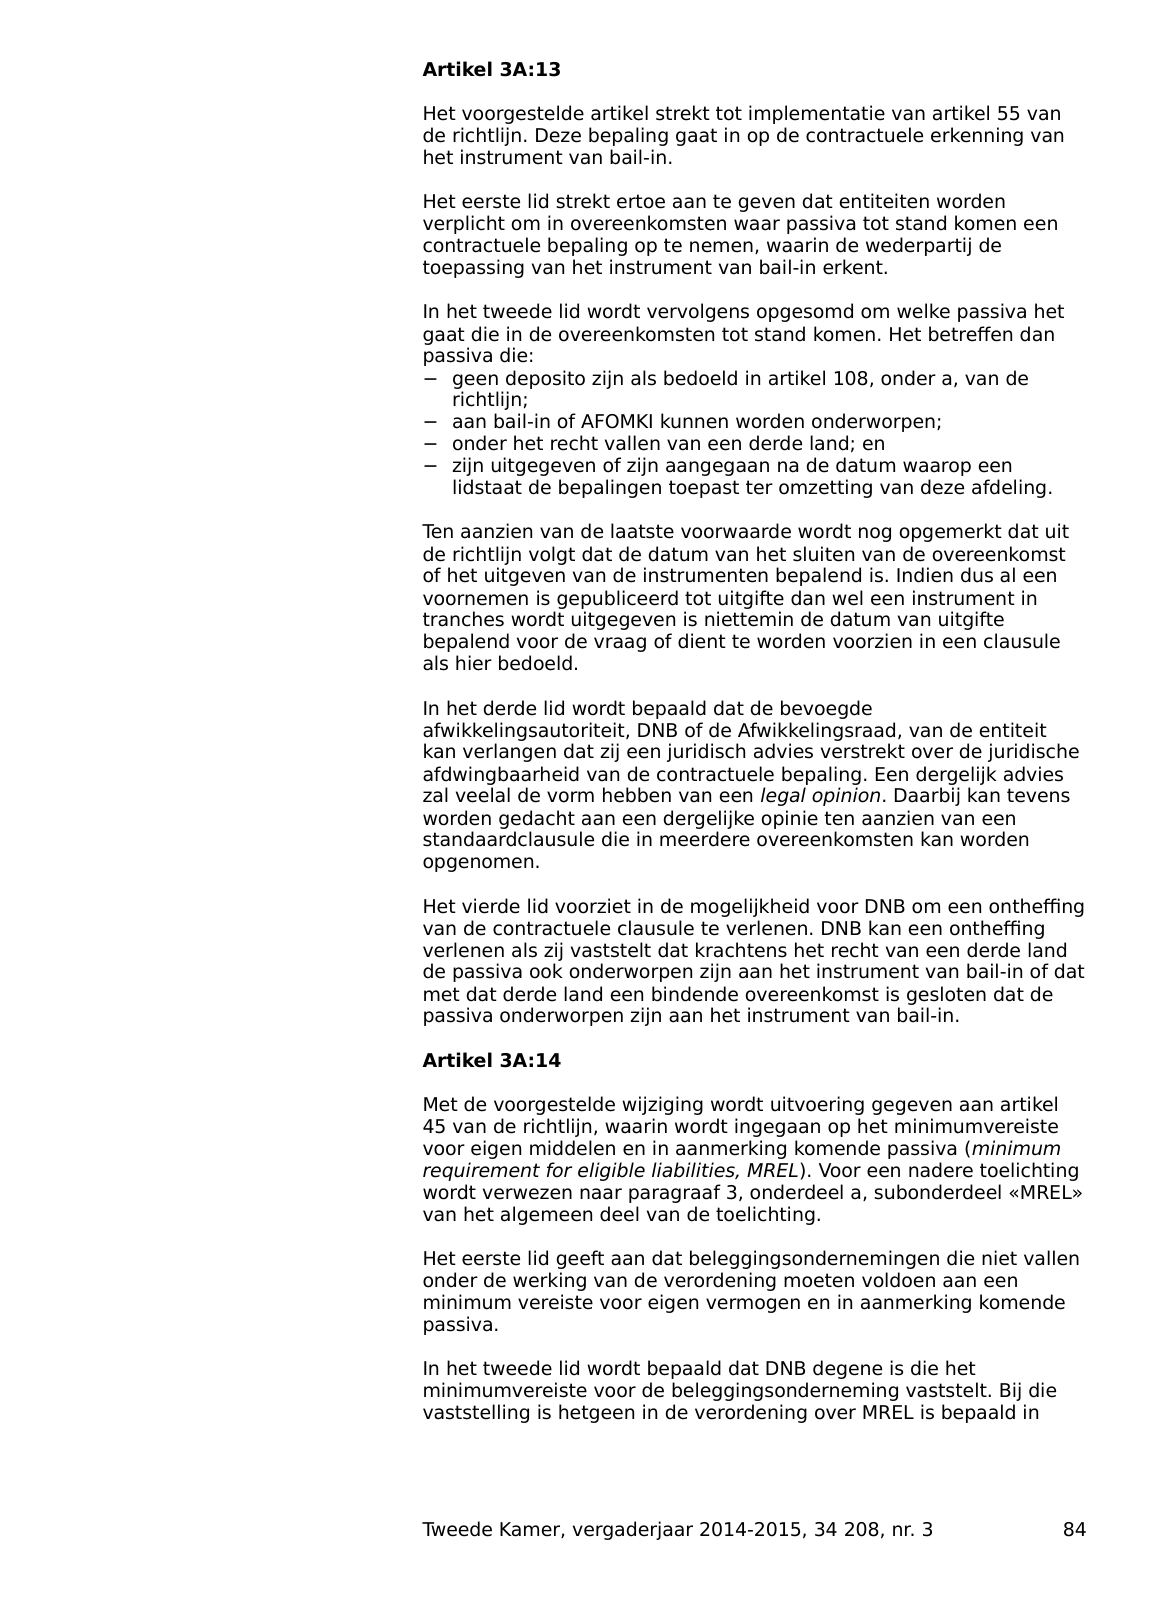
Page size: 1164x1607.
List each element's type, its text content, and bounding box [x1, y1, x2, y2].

text Met de voorgestelde wijziging wordt uitvoering gegeven aan artikel 45 van de richtlijn, waarin wordt ingegaan op het minimumvereiste voor eigen middelen en in aanmerking komende passiva (minimum requirement for eligible liabilities, MREL). Voor een nadere toelichting wordt verwezen naar paragraaf 3, onderdeel a, subonderdeel «MREL» van het algemeen deel van de toelichting. [422, 1094, 1087, 1226]
text − onder het recht vallen van een derde land; en [422, 433, 1087, 455]
text − zijn uitgegeven of zijn aangegaan na de datum waarop een lidstaat de bepalingen toepast ter omzetting van deze afdeling. [422, 455, 1087, 499]
subtitle Artikel 3A:14 [422, 1049, 1087, 1072]
text Het voorgestelde artikel strekt tot implementatie van artikel 55 van de richtlijn. Deze bepaling gaat in op de contractuele erkenning van het instrument van bail-in. [422, 103, 1087, 169]
subtitle Artikel 3A:13 [422, 59, 1087, 81]
text Het vierde lid voorziet in de mogelijkheid voor DNB om een ontheffing van de contractuele clausule te verlenen. DNB kan een ontheffing verlenen als zij vaststelt dat krachtens het recht van een derde land de passiva ook onderworpen zijn aan het instrument van bail-in of dat met dat derde land een bindende overeenkomst is gesloten dat de passiva onderworpen zijn aan het instrument van bail-in. [422, 896, 1087, 1027]
text Ten aanzien van de laatste voorwaarde wordt nog opgemerkt dat uit de richtlijn volgt dat de datum van het sluiten van de overeenkomst of het uitgeven van de instrumenten bepalend is. Indien dus al een voornemen is gepubliceerd tot uitgifte dan wel een instrument in tranches wordt uitgegeven is niettemin de datum van uitgifte bepalend voor de vraag of dient te worden voorzien in een clausule als hier bedoeld. [422, 521, 1087, 675]
text In het tweede lid wordt bepaald dat DNB degene is die het minimumvereiste voor de beleggingsonderneming vaststelt. Bij die vaststelling is hetgeen in de verordening over MREL is bepaald in [422, 1358, 1087, 1424]
text − aan bail-in of AFOMKI kunnen worden onderworpen; [422, 411, 1087, 433]
text In het tweede lid wordt vervolgens opgesomd om welke passiva het gaat die in de overeenkomsten tot stand komen. Het betreffen dan passiva die: [422, 301, 1087, 367]
text Het eerste lid strekt ertoe aan te geven dat entiteiten worden verplicht om in overeenkomsten waar passiva tot stand komen een contractuele bepaling op te nemen, waarin de wederpartij de toepassing van het instrument van bail-in erkent. [422, 191, 1087, 279]
text − geen deposito zijn als bedoeld in artikel 108, onder a, van de richtlijn; [422, 367, 1087, 411]
text Het eerste lid geeft aan dat beleggingsondernemingen die niet vallen onder de werking van de verordening moeten voldoen aan een minimum vereiste voor eigen vermogen en in aanmerking komende passiva. [422, 1248, 1087, 1336]
text In het derde lid wordt bepaald dat de bevoegde afwikkelingsautoriteit, DNB of de Afwikkelingsraad, van de entiteit kan verlangen dat zij een juridisch advies verstrekt over de juridische afdwingbaarheid van de contractuele bepaling. Een dergelijk advies zal veelal de vorm hebben van een legal opinion. Daarbij kan tevens worden gedacht aan een dergelijke opinie ten aanzien van een standaardclausule die in meerdere overeenkomsten kan worden opgenomen. [422, 697, 1087, 873]
